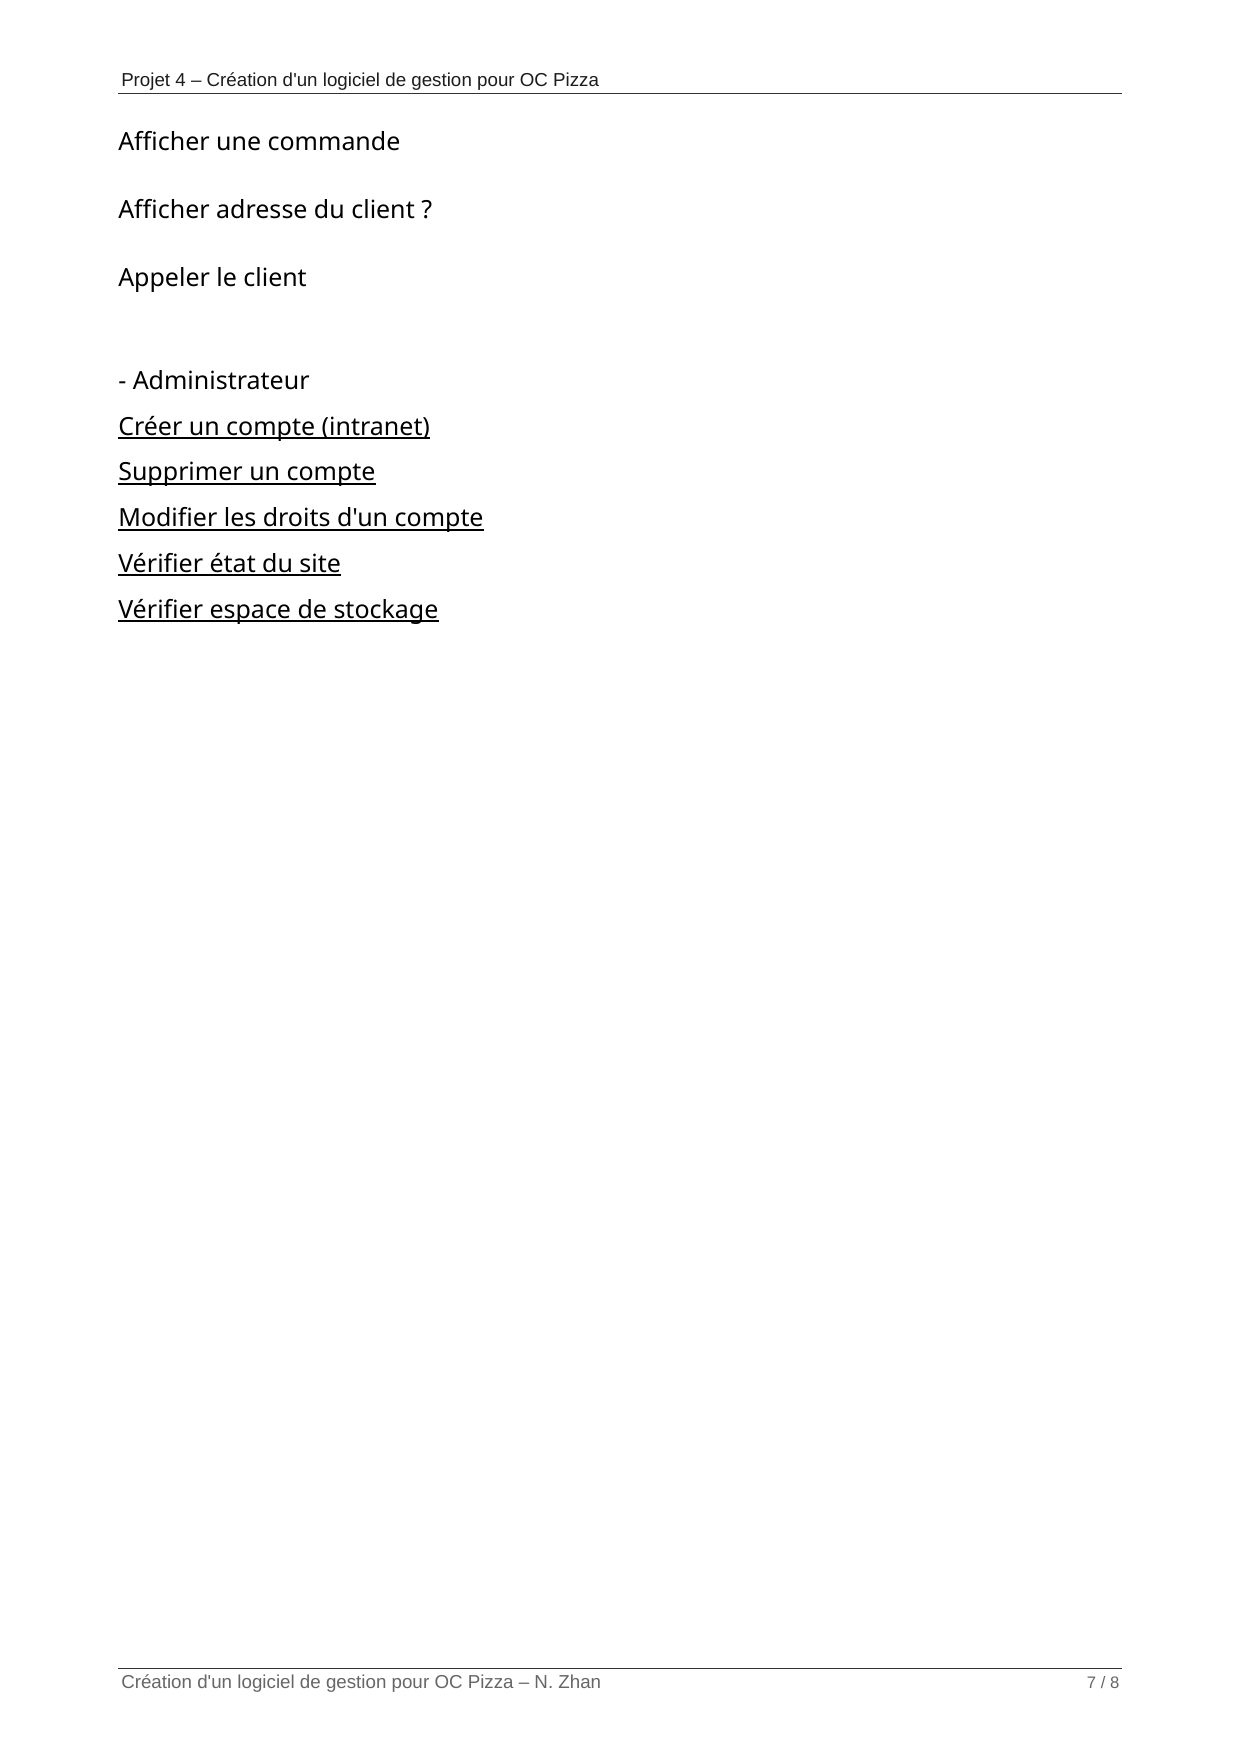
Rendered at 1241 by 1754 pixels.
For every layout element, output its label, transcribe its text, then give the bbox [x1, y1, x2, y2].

text Vérifier état du site [118, 546, 1122, 580]
text Vérifier espace de stockage [118, 591, 1122, 626]
text Modifier les droits d'un compte [118, 500, 1122, 534]
text - Administrateur [118, 362, 1122, 396]
text Créer un compte (intranet) [118, 408, 1122, 442]
text Supprimer un compte [118, 454, 1122, 488]
text Afficher adresse du client ? [118, 192, 1122, 226]
text Afficher une commande [118, 124, 1122, 158]
text Appeler le client [118, 260, 1122, 294]
